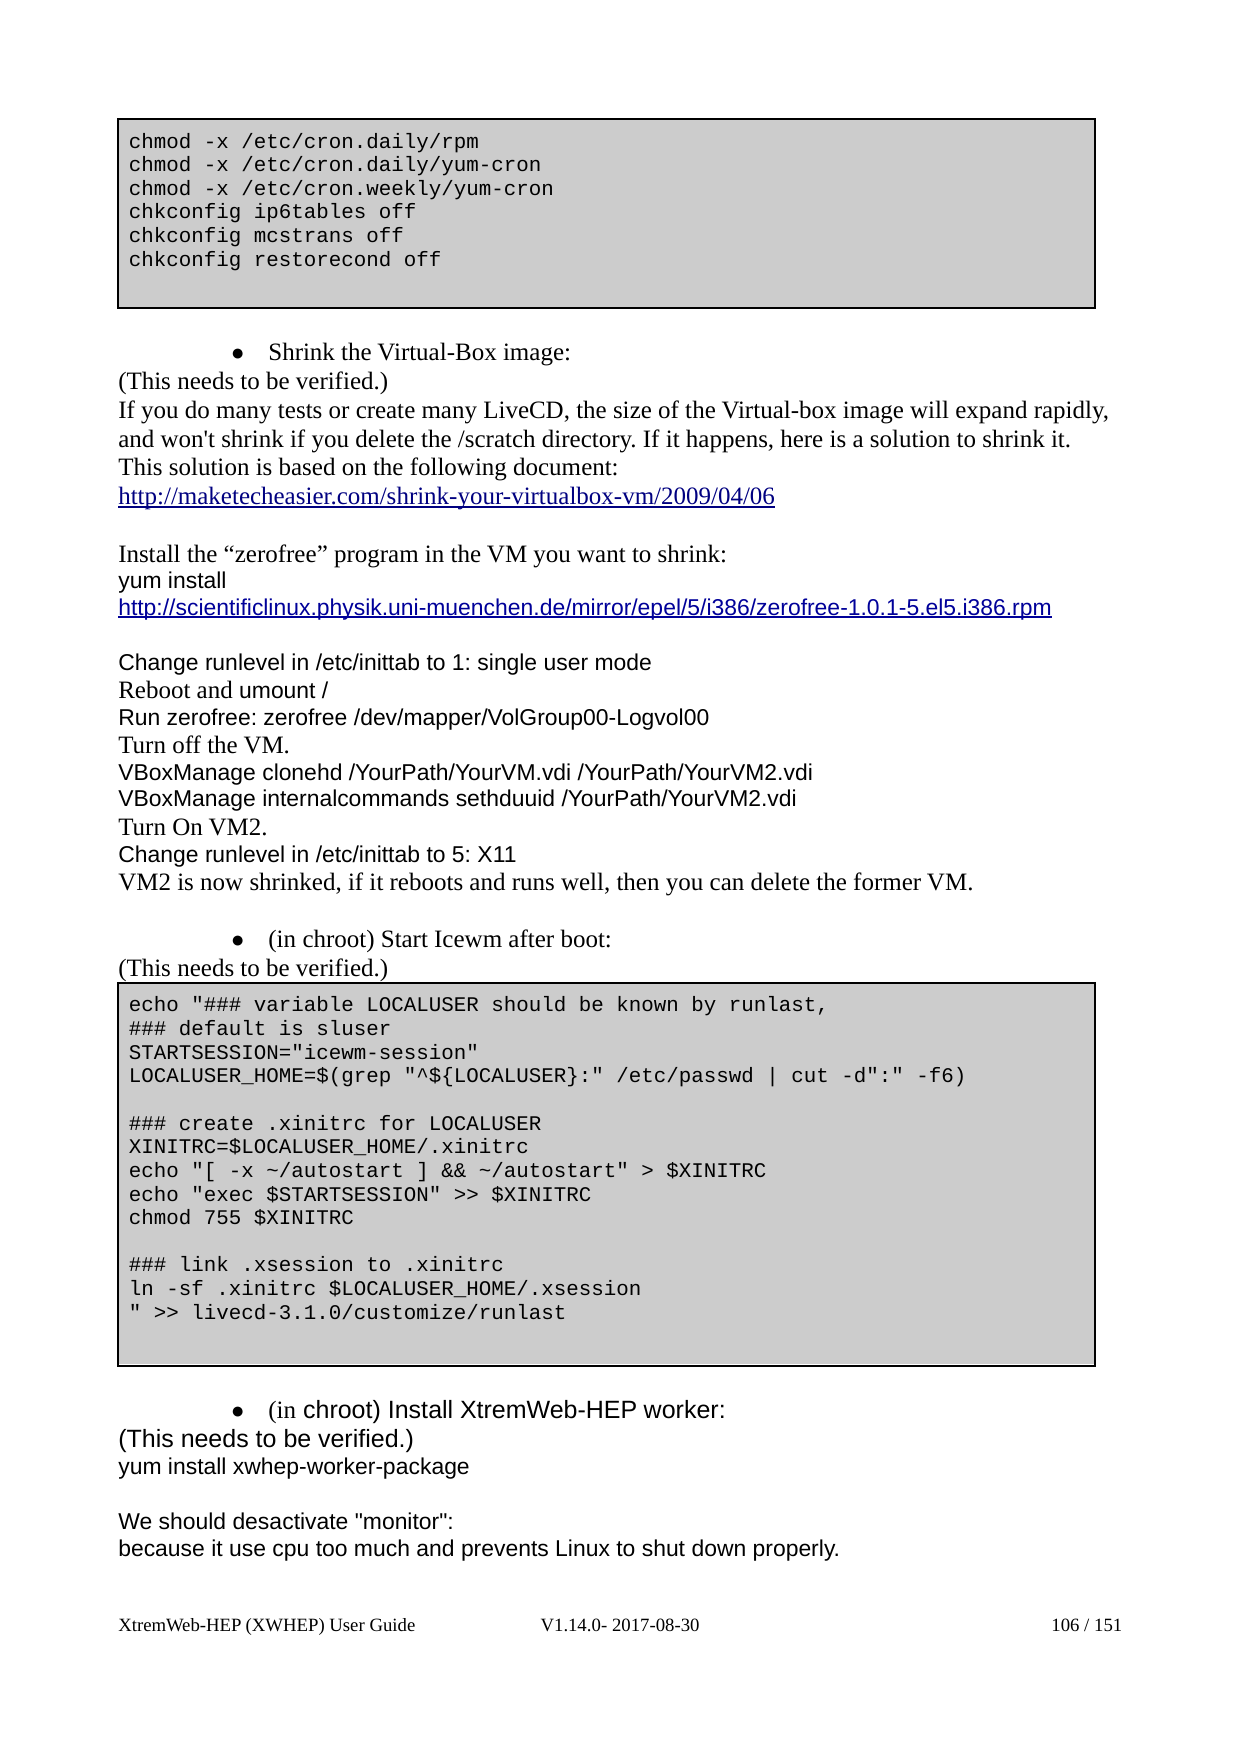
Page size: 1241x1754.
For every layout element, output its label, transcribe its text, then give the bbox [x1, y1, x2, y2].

text Run zerofree: zerofree /dev/mapper/VolGroup00-Logvol00 [118, 704, 1122, 730]
text (This needs to be verified.) [118, 1424, 1122, 1453]
list (in chroot) Install XtremWeb-HEP worker: [231, 1395, 1122, 1424]
list Shrink the Virtual-Box image: [231, 337, 1122, 366]
text Change runlevel in /etc/inittab to 1: single user mode [118, 649, 1122, 675]
text Reboot and umount / [118, 675, 1122, 704]
text (This needs to be verified.) [118, 953, 1122, 982]
text yum install xwhep-worker-package [118, 1453, 1122, 1479]
text We should desactivate "monitor": because it use cpu too much and prevents Linux to shut down properly. [118, 1508, 1122, 1561]
text This solution is based on the following document: [118, 452, 1122, 481]
table_header chmod -x /etc/cron.daily/rpm chmod -x /etc/cron.daily/yum-cron chmod -x /etc/cron.weekly/yum-cron chkconfig ip6tables off chkconfig mcstrans off chkconfig restorecond off [119, 120, 1094, 307]
text VBoxManage clonehd /YourPath/YourVM.vdi /YourPath/YourVM2.vdi [118, 759, 1122, 785]
text Install the “zerofree” program in the VM you want to shrink: [118, 539, 1122, 567]
list (in chroot) Start Icewm after boot: [231, 924, 1122, 953]
text Turn On VM2. [118, 812, 1122, 841]
text VBoxManage internalcommands sethduuid /YourPath/YourVM2.vdi [118, 785, 1122, 812]
table_header echo "### variable LOCALUSER should be known by runlast, ### default is sluser STARTSESSION="icewm-session" LOCALUSER_HOME=$(grep "^${LOCALUSER}:" /etc/passwd | cut -d":" -f6) ### create .xinitrc for LOCALUSER XINITRC=$LOCALUSER_HOME/.xinitrc echo "[ -x ~/autostart ] && ~/autostart" > $XINITRC echo "exec $STARTSESSION" >> $XINITRC chmod 755 $XINITRC ### link .xsession to .xinitrc ln -sf .xinitrc $LOCALUSER_HOME/.xsession " >> livecd-3.1.0/customize/runlast [119, 984, 1094, 1364]
text Turn off the VM. [118, 730, 1122, 759]
text http://maketecheasier.com/shrink-your-virtualbox-vm/2009/04/06 [118, 481, 1122, 510]
text (This needs to be verified.) If you do many tests or create many LiveCD, the size of the Virtual-box image will expand rapidly, and won't shrink if you delete the /scratch directory. If it happens, here is a solution to shrink it. [118, 366, 1122, 452]
text Change runlevel in /etc/inittab to 5: X11 [118, 841, 1122, 867]
text VM2 is now shrinked, if it reboots and runs well, then you can delete the former VM. [118, 867, 1122, 896]
text yum install http://scientificlinux.physik.uni-muenchen.de/mirror/epel/5/i386/zerofree-1.0.1-5.el5.i386.rpm [118, 567, 1122, 620]
